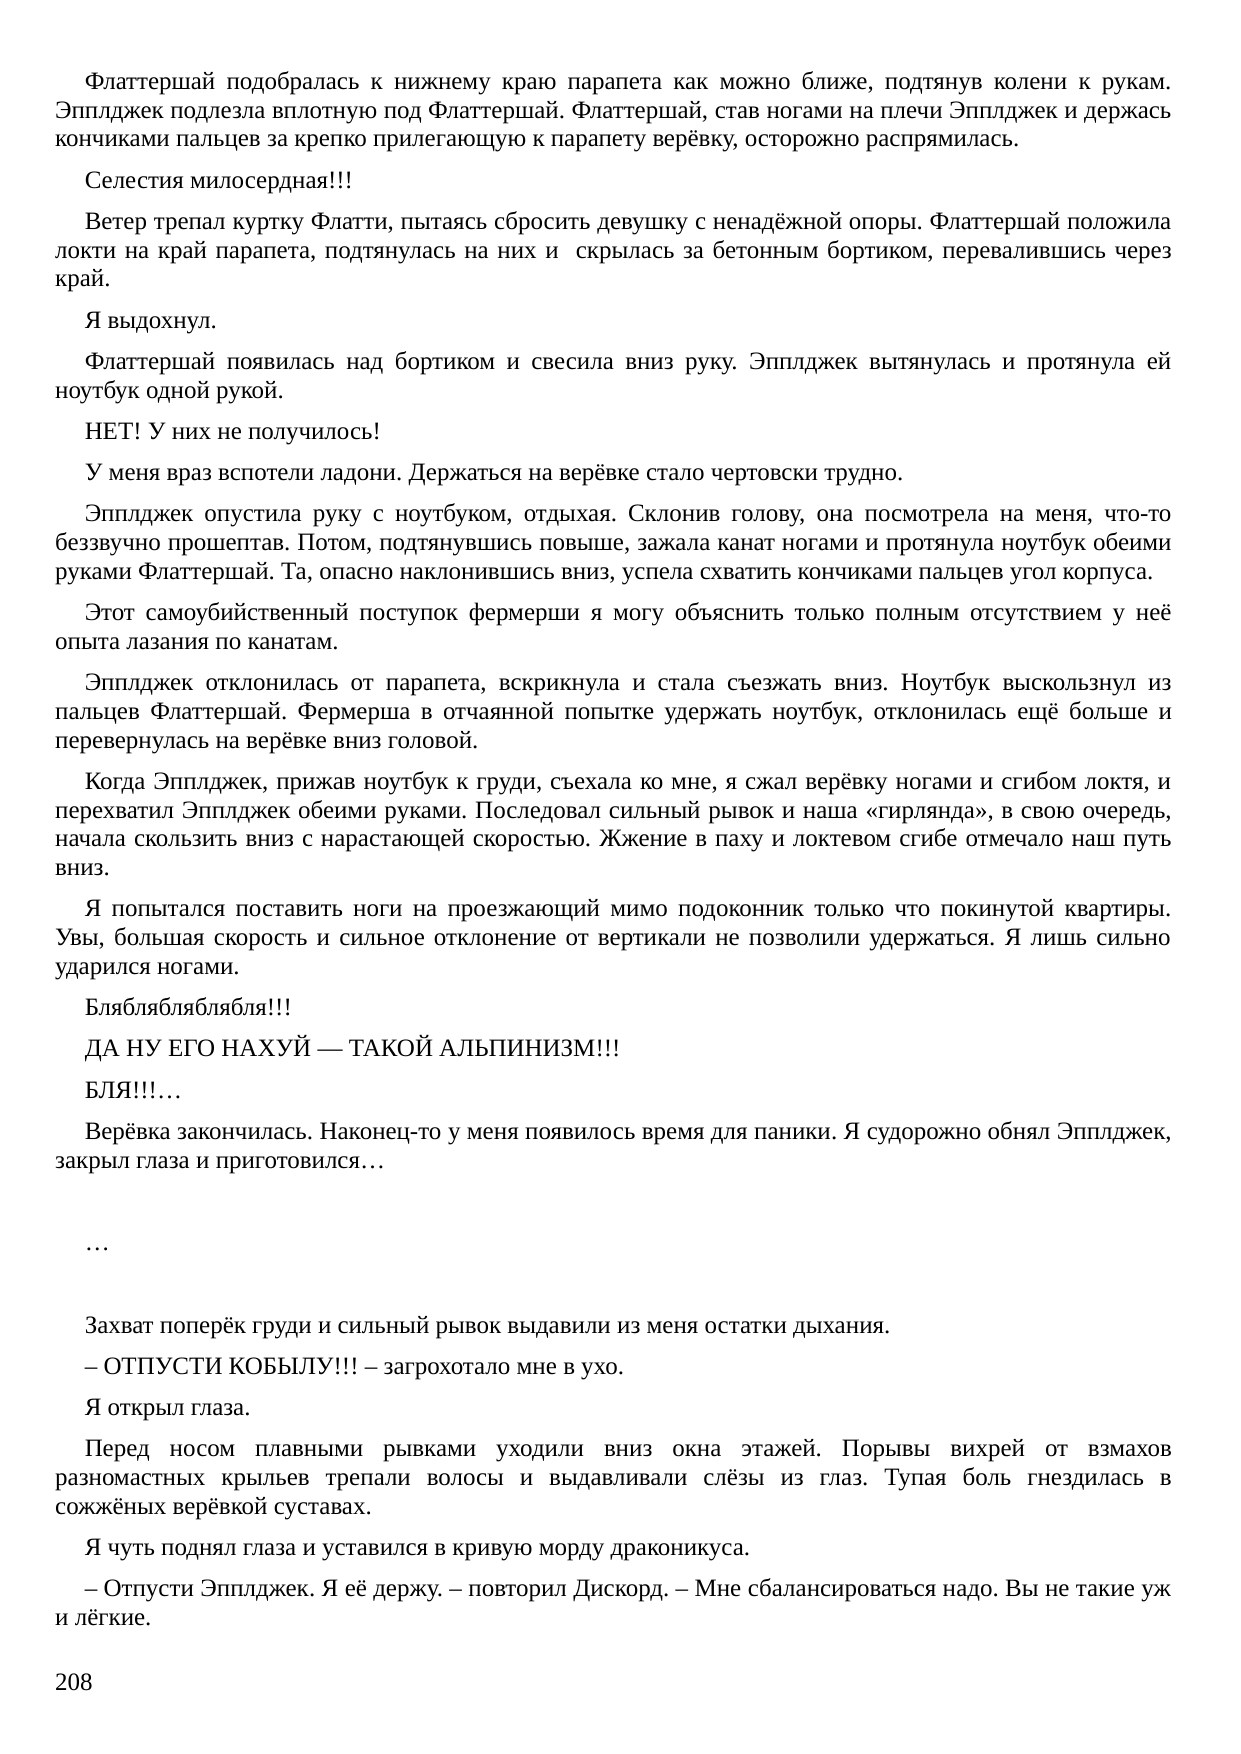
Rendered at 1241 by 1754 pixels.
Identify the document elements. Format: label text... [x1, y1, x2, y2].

text – Отпусти Эпплджек. Я её держу. – повторил Дискорд. – Мне сбалансироваться надо. Вы не такие уж и лёгкие. [55, 1573, 1173, 1631]
text Захват поперёк груди и сильный рывок выдавили из меня остатки дыхания. [55, 1310, 1173, 1338]
text Эпплджек отклонилась от парапета, вскрикнула и стала съезжать вниз. Ноутбук выскользнул из пальцев Флаттершай. Фермерша в отчаянной попытке удержать ноутбук, отклонилась ещё больше и перевернулась на верёвке вниз головой. [55, 667, 1173, 753]
text Флаттершай появилась над бортиком и свесила вниз руку. Эпплджек вытянулась и протянула ей ноутбук одной рукой. [55, 346, 1173, 403]
text – ОТПУСТИ КОБЫЛУ!!! – загрохотало мне в ухо. [55, 1351, 1173, 1380]
text Перед носом плавными рывками уходили вниз окна этажей. Порывы вихрей от взмахов разномастных крыльев трепали волосы и выдавливали слёзы из глаз. Тупая боль гнездилась в сожжёных верёвкой суставах. [55, 1433, 1173, 1520]
text ДА НУ ЕГО НАХУЙ — ТАКОЙ АЛЬПИНИЗМ!!! [55, 1033, 1173, 1062]
text БЛЯ!!!… [55, 1075, 1173, 1103]
text Флаттершай подобралась к нижнему краю парапета как можно ближе, подтянув колени к рукам. Эпплджек подлезла вплотную под Флаттершай. Флаттершай, став ногами на плечи Эпплджек и держась кончиками пальцев за крепко прилегающую к парапету верёвку, осторожно распрямилась. [55, 66, 1173, 152]
text У меня враз вспотели ладони. Держаться на верёвке стало чертовски трудно. [55, 457, 1173, 486]
text Я чуть поднял глаза и уставился в кривую морду драконикуса. [55, 1532, 1173, 1561]
text Верёвка закончилась. Наконец-то у меня появилось время для паники. Я судорожно обнял Эпплджек, закрыл глаза и приготовился… [55, 1116, 1173, 1173]
text Ветер трепал куртку Флатти, пытаясь сбросить девушку с ненадёжной опоры. Флаттершай положила локти на край парапета, подтянулась на них и скрылась за бетонным бортиком, перевалившись через край. [55, 206, 1173, 292]
text … [55, 1227, 1173, 1256]
text Эпплджек опустила руку с ноутбуком, отдыхая. Склонив голову, она посмотрела на меня, что-то беззвучно прошептав. Потом, подтянувшись повыше, зажала канат ногами и протянула ноутбук обеими руками Флаттершай. Та, опасно наклонившись вниз, успела схватить кончиками пальцев угол корпуса. [55, 498, 1173, 585]
text Я выдохнул. [55, 305, 1173, 333]
text Этот самоубийственный поступок фермерши я могу объяснить только полным отсутствием у неё опыта лазания по канатам. [55, 597, 1173, 655]
text Когда Эпплджек, прижав ноутбук к груди, съехала ко мне, я сжал верёвку ногами и сгибом локтя, и перехватил Эпплджек обеими руками. Последовал сильный рывок и наша «гирлянда», в свою очередь, начала скользить вниз с нарастающей скоростью. Жжение в паху и локтевом сгибе отмечало наш путь вниз. [55, 766, 1173, 881]
text Я открыл глаза. [55, 1392, 1173, 1421]
text НЕТ! У них не получилось! [55, 416, 1173, 445]
text Я попытался поставить ноги на проезжающий мимо подоконник только что покинутой квартиры. Увы, большая скорость и сильное отклонение от вертикали не позволили удержаться. Я лишь сильно ударился ногами. [55, 893, 1173, 980]
text Селестия милосердная!!! [55, 165, 1173, 193]
text Бляблябляблябля!!! [55, 992, 1173, 1021]
